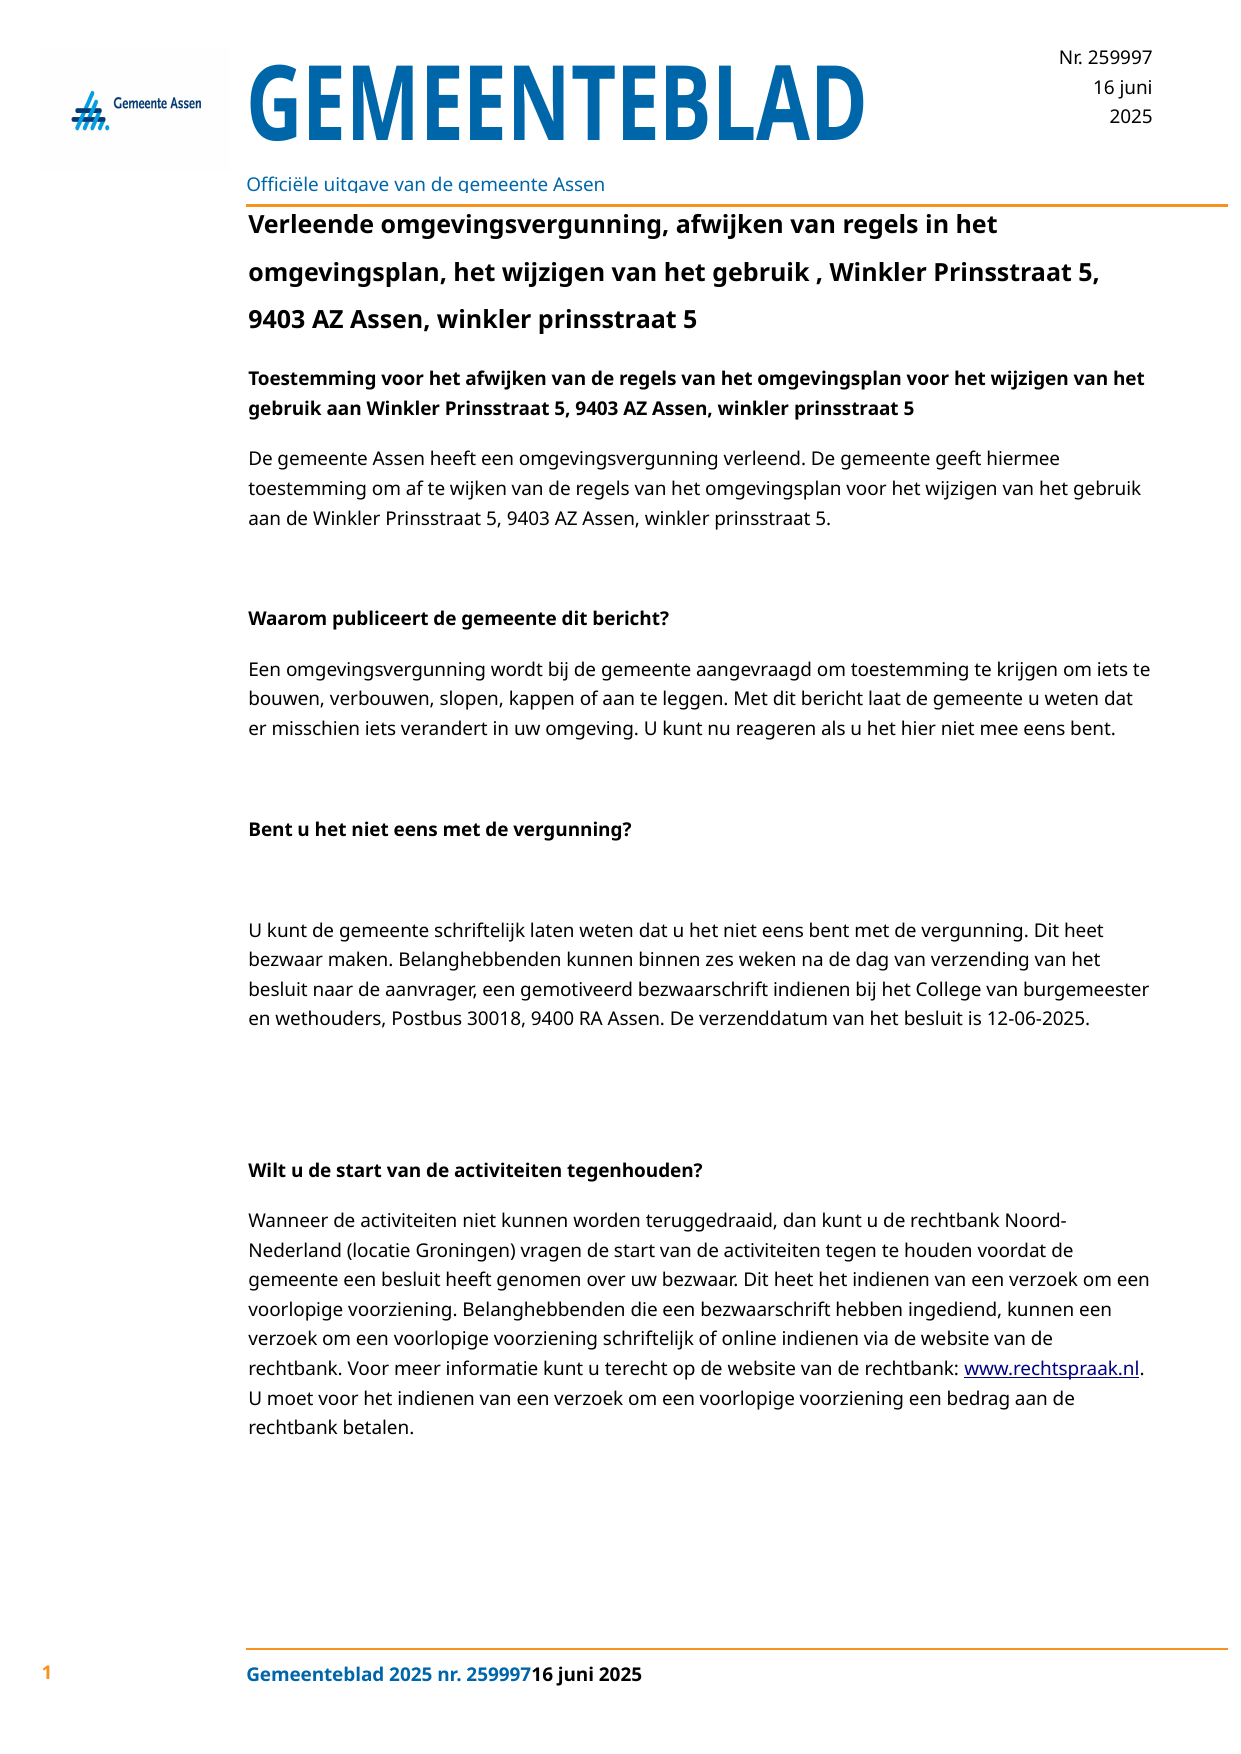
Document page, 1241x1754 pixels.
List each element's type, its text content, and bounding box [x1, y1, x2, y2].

text Bent u het niet eens met de vergunning? [248, 816, 1152, 842]
text Een omgevingsvergunning wordt bij de gemeente aangevraagd om toestemming te krijgen om iets te bouwen, verbouwen, slopen, kappen of aan te leggen. Met dit bericht laat de gemeente u weten dat er misschien iets verandert in uw omgeving. U kunt nu reageren als u het hier niet mee eens bent. [248, 656, 1152, 741]
picture [41, 47, 231, 172]
text Waarom publiceert de gemeente dit bericht? [248, 606, 1152, 631]
text U kunt de gemeente schriftelijk laten weten dat u het niet eens bent met de vergunning. Dit heet bezwaar maken. Belanghebbenden kunnen binnen zes weken na de dag van verzending van het besluit naar de aanvrager, een gemotiveerd bezwaarschrift indienen bij het College van burgemeester en wethouders, Postbus 30018, 9400 RA Assen. De verzenddatum van het besluit is 12-06-2025. [248, 917, 1152, 1031]
text De gemeente Assen heeft een omgevingsvergunning verleend. De gemeente geeft hiermee toestemming om af te wijken van de regels van het omgevingsplan voor het wijzigen van het gebruik aan de Winkler Prinsstraat 5, 9403 AZ Assen, winkler prinsstraat 5. [248, 446, 1152, 530]
text Wilt u de start van de activiteiten tegenhouden? [248, 1157, 1152, 1182]
text Wanneer de activiteiten niet kunnen worden teruggedraaid, dan kunt u de rechtbank Noord-Nederland (locatie Groningen) vragen de start van de activiteiten tegen te houden voordat de gemeente een besluit heeft genomen over uw bezwaar. Dit heet het indienen van een verzoek om een voorlopige voorziening. Belanghebbenden die een bezwaarschrift hebben ingediend, kunnen een verzoek om een voorlopige voorziening schriftelijk of online indienen via de website van de rechtbank. Voor meer informatie kunt u terecht op de website van de rechtbank: www.rechtspraak.nl. U moet voor het indienen van een verzoek om een voorlopige voorziening een bedrag aan de rechtbank betalen. [248, 1207, 1152, 1440]
text Toestemming voor het afwijken van de regels van het omgevingsplan voor het wijzigen van het gebruik aan Winkler Prinsstraat 5, 9403 AZ Assen, winkler prinsstraat 5 [248, 366, 1152, 421]
text Verleende omgevingsvergunning, afwijken van regels in het omgevingsplan, het wijzigen van het gebruik , Winkler Prinsstraat 5, 9403 AZ Assen, winkler prinsstraat 5 [248, 207, 1152, 336]
